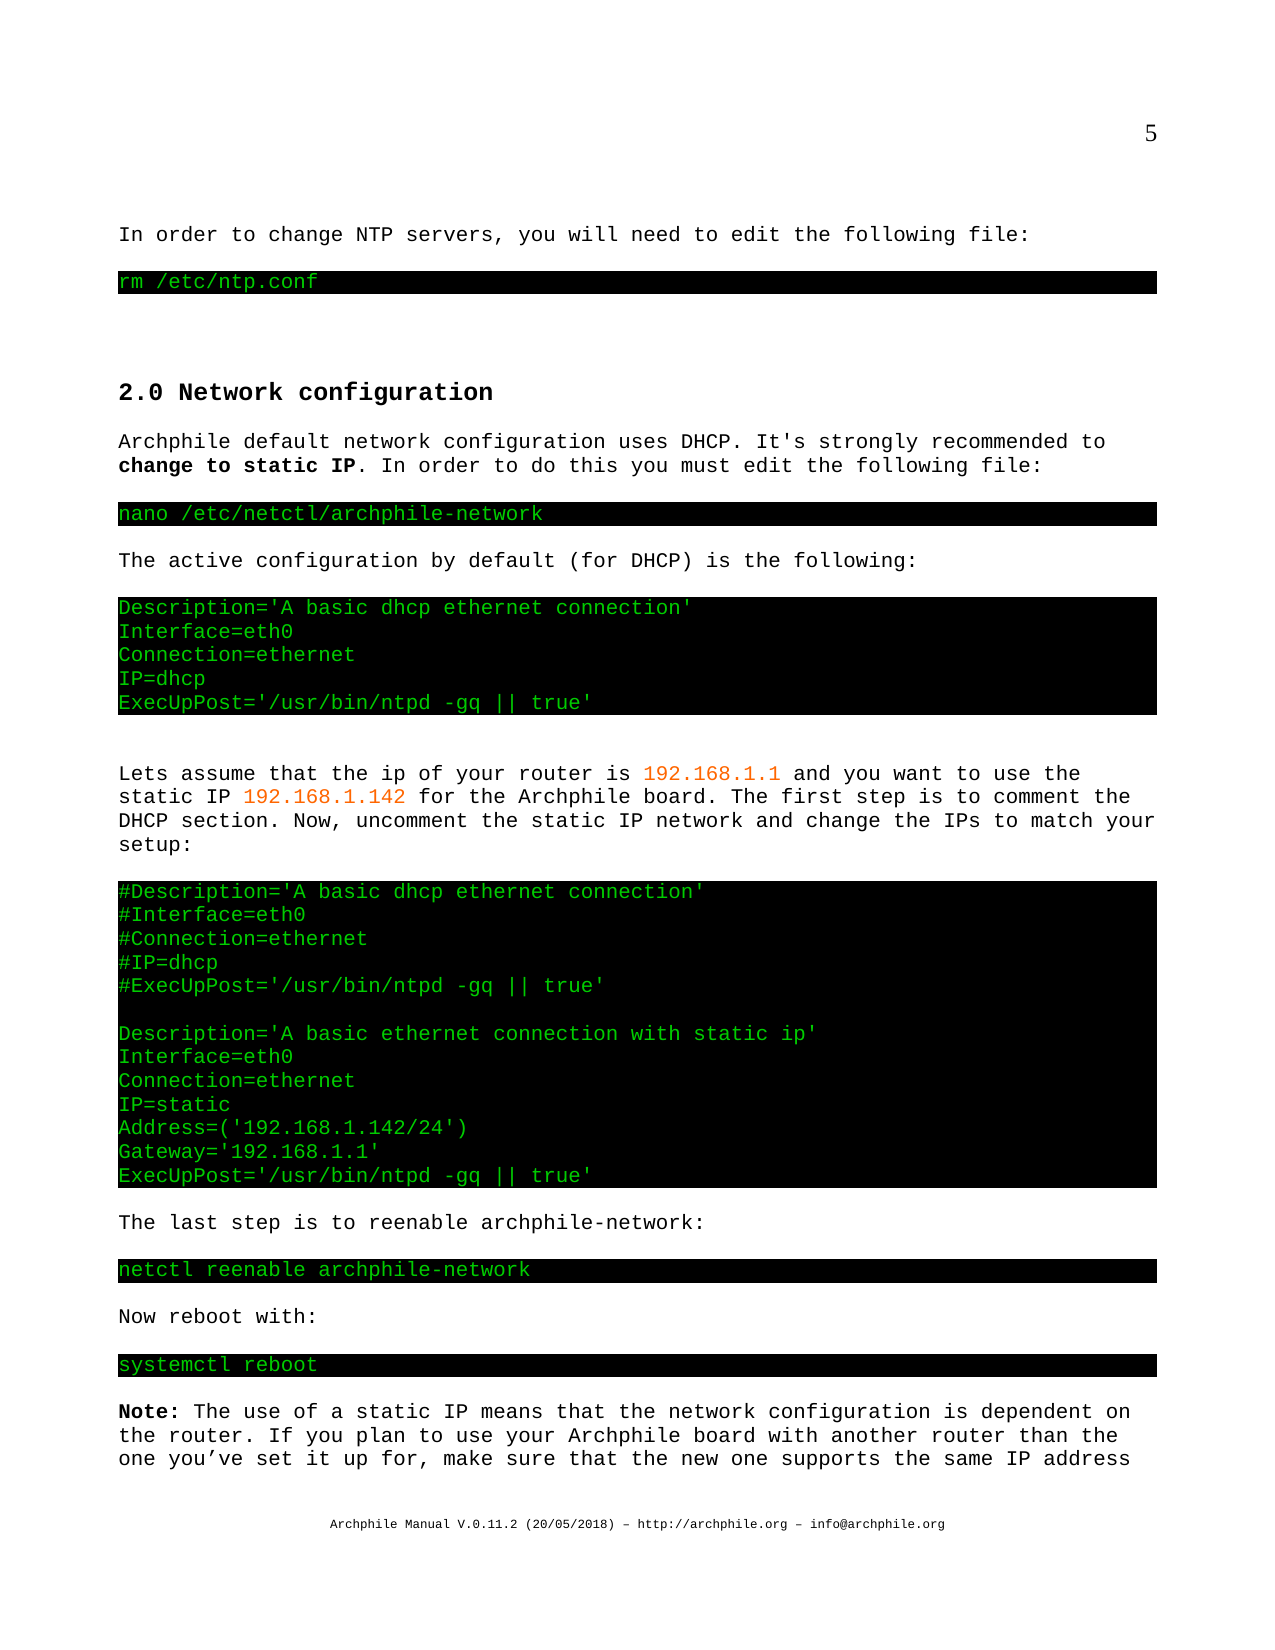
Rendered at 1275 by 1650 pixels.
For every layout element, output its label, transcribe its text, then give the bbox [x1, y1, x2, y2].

text #IP=dhcp [118, 952, 1157, 975]
text #Interface=eth0 [118, 904, 1157, 928]
text Connection=ethernet [118, 644, 1157, 668]
text Address=('192.168.1.142/24') [118, 1117, 1157, 1141]
text Connection=ethernet [118, 1070, 1157, 1094]
text IP=static [118, 1094, 1157, 1117]
text Lets assume that the ip of your router is 192.168.1.1 and you want to use the static IP 192.168.1.142 for the Archphile board. The first step is to comment the DHCP section. Now, uncomment the static IP network and change the IPs to match your setup: [118, 763, 1157, 857]
text #ExecUpPost='/usr/bin/ntpd -gq || true' [118, 975, 1157, 999]
text Now reboot with: [118, 1306, 1157, 1330]
text Interface=eth0 [118, 621, 1157, 644]
text The last step is to reenable archphile-network: [118, 1212, 1157, 1236]
text Description='A basic dhcp ethernet connection' [118, 597, 1157, 621]
text #Description='A basic dhcp ethernet connection' [118, 881, 1157, 904]
text The active configuration by default (for DHCP) is the following: [118, 550, 1157, 573]
text Archphile default network configuration uses DHCP. It's strongly recommended to change to static IP. In order to do this you must edit the following file: [118, 432, 1157, 479]
text Gateway='192.168.1.1' [118, 1141, 1157, 1164]
text rm /etc/ntp.conf [118, 271, 1157, 294]
text In order to change NTP servers, you will need to edit the following file: [118, 224, 1157, 247]
text ExecUpPost='/usr/bin/ntpd -gq || true' [118, 1164, 1157, 1188]
text IP=dhcp [118, 668, 1157, 692]
text 2.0 Network configuration [118, 379, 1157, 408]
text ExecUpPost='/usr/bin/ntpd -gq || true' [118, 692, 1157, 715]
text Description='A basic ethernet connection with static ip' [118, 1023, 1157, 1046]
text nano /etc/netctl/archphile-network [118, 502, 1157, 526]
text Note: The use of a static IP means that the network configuration is dependent on the router. If you plan to use your Archphile board with another router than the one you’ve set it up for, make sure that the new one supports the same IP address [118, 1401, 1157, 1472]
text #Connection=ethernet [118, 928, 1157, 952]
text Interface=eth0 [118, 1046, 1157, 1070]
text netctl reenable archphile-network [118, 1259, 1157, 1283]
text systemctl reboot [118, 1354, 1157, 1377]
